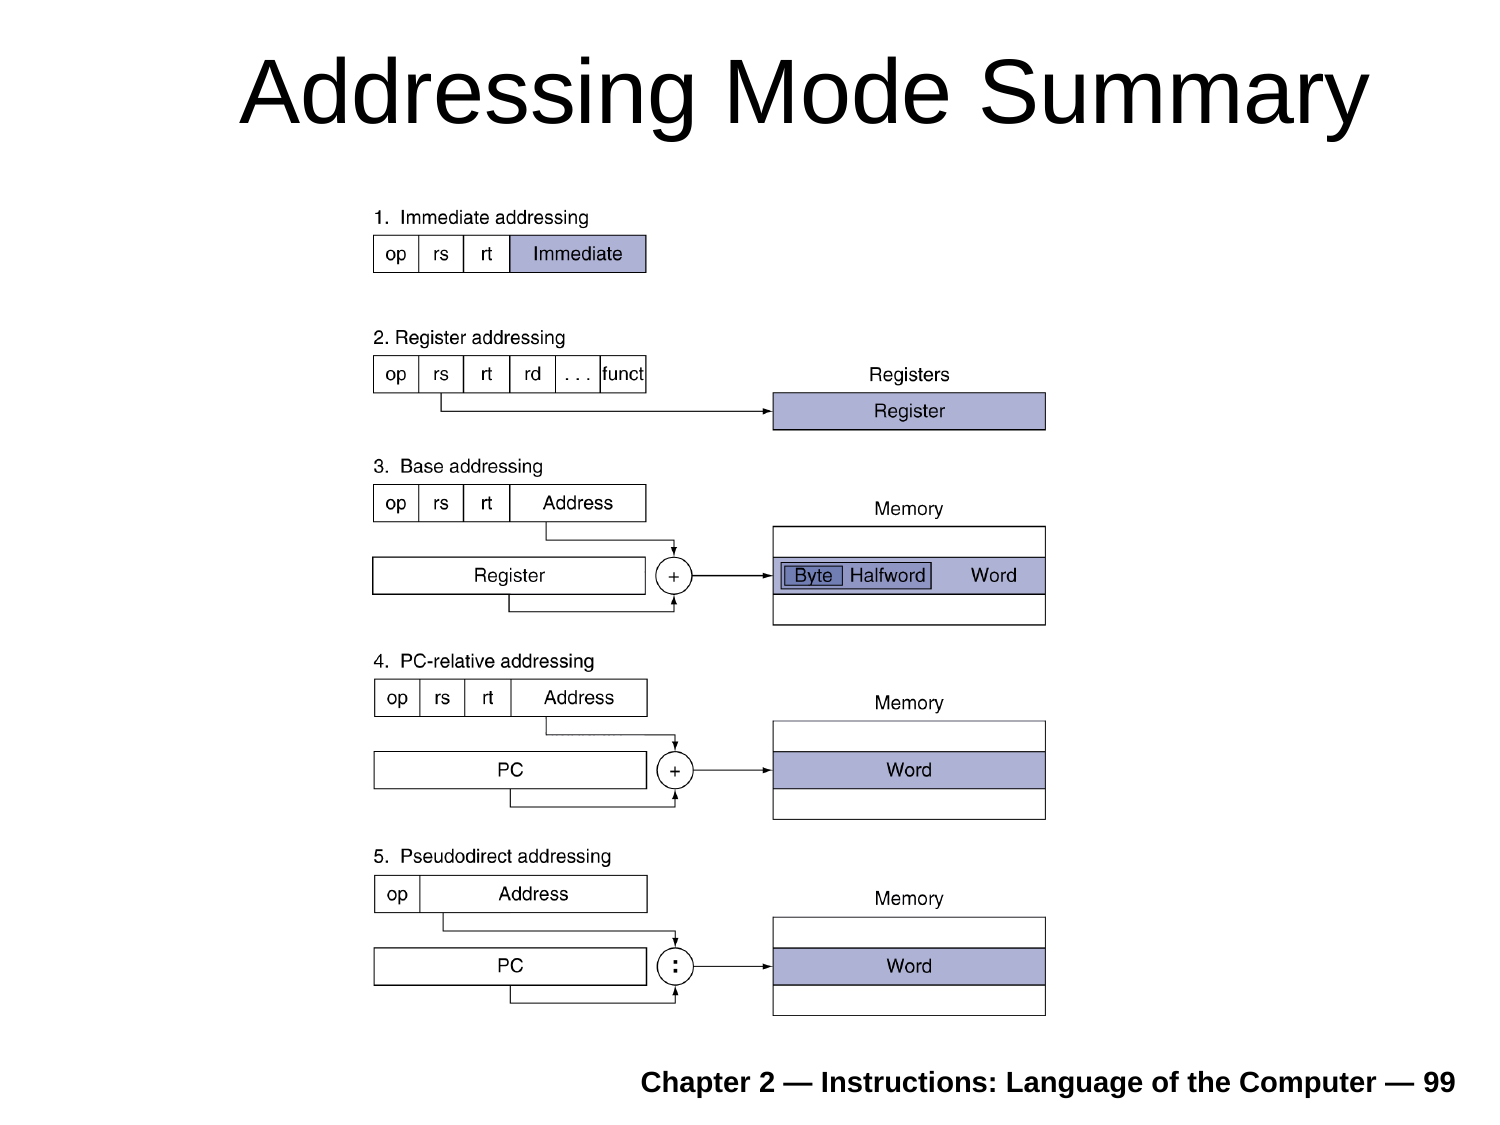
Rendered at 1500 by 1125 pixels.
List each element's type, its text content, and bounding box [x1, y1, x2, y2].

title Addressing Mode Summary [112, 23, 1468, 149]
picture [372, 207, 1046, 1016]
text_box Chapter 2 — Instructions: Language of the Computer — <number> [277, 1046, 1471, 1106]
